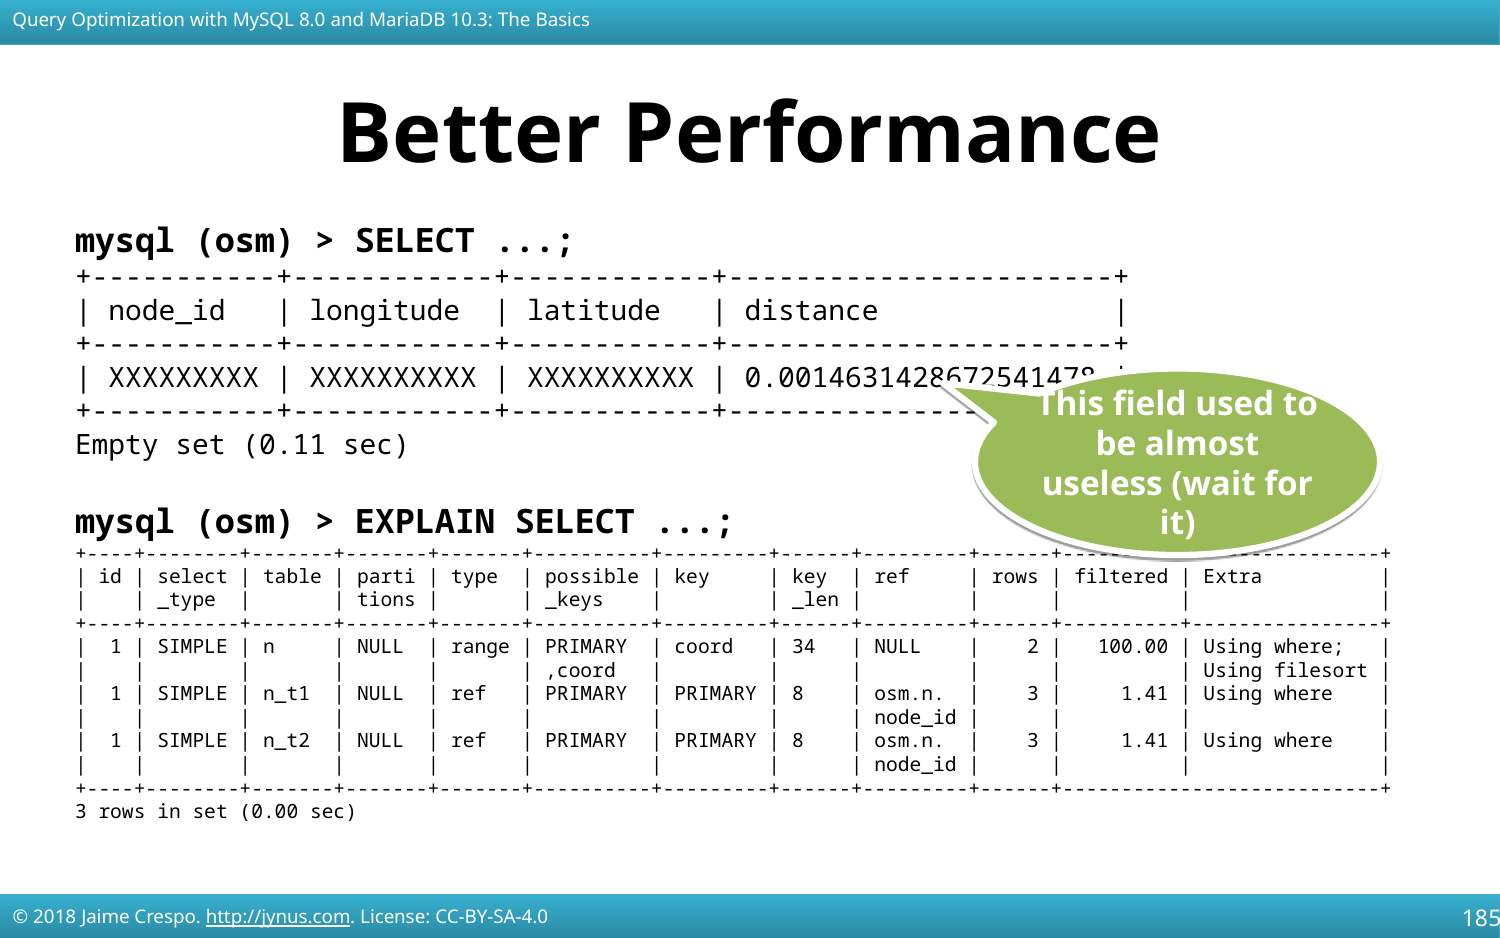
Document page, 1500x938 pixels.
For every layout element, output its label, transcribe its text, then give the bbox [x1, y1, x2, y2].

list mysql (osm) > SELECT ...; +-----------+------------+------------+-----------------------+ | node_id | longitude | latitude | distance | +-----------+------------+------------+-----------------------+ | XXXXXXXXX | XXXXXXXXXX | XXXXXXXXXX | 0.0014631428672541478 | +-----------+------------+------------+-----------------------+ Empty set (0.11 sec) mysql (osm) > EXPLAIN SELECT ...; +----+--------+-------+-------+-------+----------+---------+------+---------+------+----------+----------------+ | id | select | table | parti | type | possible | key | key | ref | rows | filtered | Extra | | | _type | | tions | | _keys | | _len | | | | | +----+--------+-------+-------+-------+----------+---------+------+---------+------+----------+----------------+ | 1 | SIMPLE | n | NULL | range | PRIMARY | coord | 34 | NULL | 2 | 100.00 | Using where; | | | | | | | ,coord | | | | | | Using filesort | | 1 | SIMPLE | n_t1 | NULL | ref | PRIMARY | PRIMARY | 8 | osm.n. | 3 | 1.41 | Using where | | | | | | | | | | node_id | | | | | 1 | SIMPLE | n_t2 | NULL | ref | PRIMARY | PRIMARY | 8 | osm.n. | 3 | 1.41 | Using where | | | | | | | | | | node_id | | | | +----+--------+-------+-------+-------+----------+---------+------+---------+------+---------------------------+ 3 rows in set (0.00 sec) [75, 218, 1425, 876]
slide_number [1389, 896, 1490, 935]
text_box This field used to be almost useless (wait for it) [942, 368, 1381, 556]
title Better Performance [75, 51, 1425, 209]
